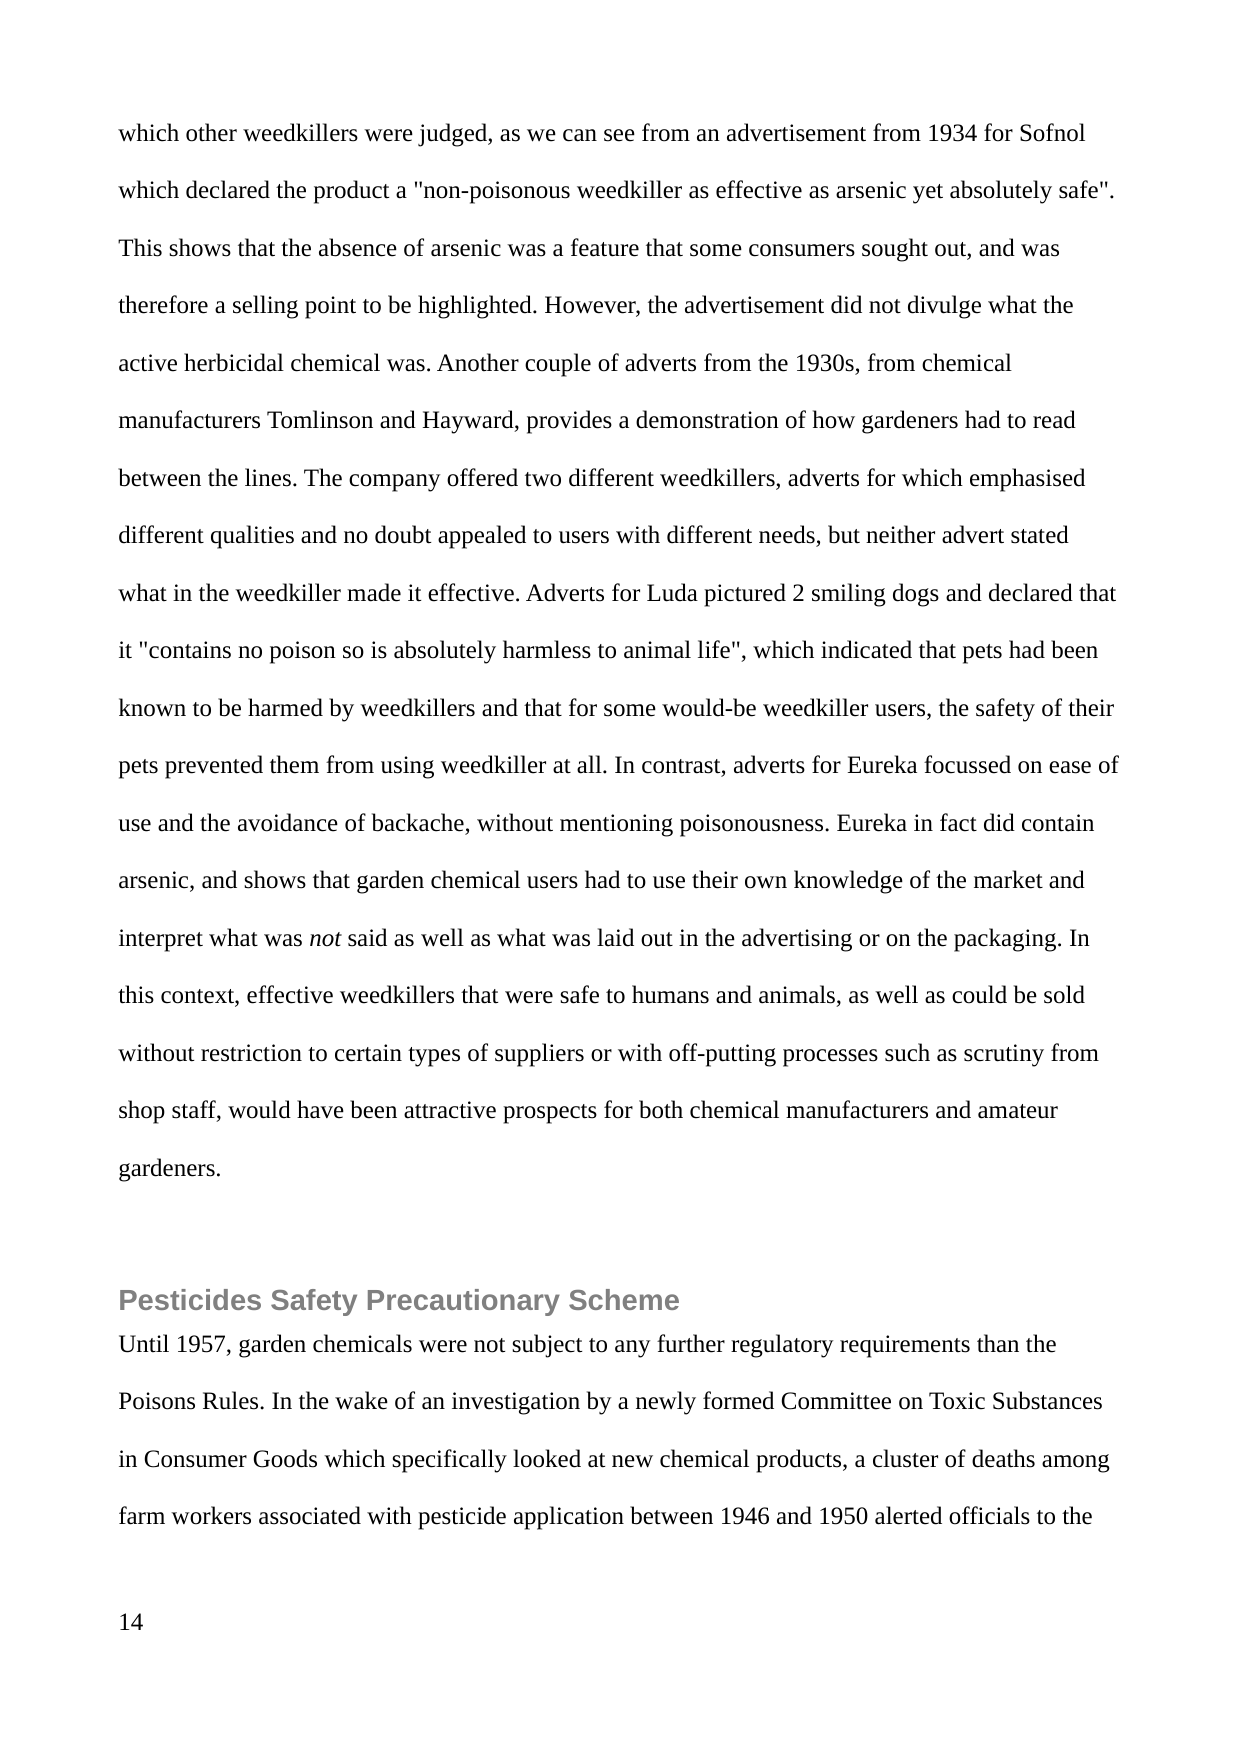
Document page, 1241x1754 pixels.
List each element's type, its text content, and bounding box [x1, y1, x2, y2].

text which other weedkillers were judged, as we can see from an advertisement from 1934 for Sofnol which declared the product a "non-poisonous weedkiller as effective as arsenic yet absolutely safe". This shows that the absence of arsenic was a feature that some consumers sought out, and was therefore a selling point to be highlighted. However, the advertisement did not divulge what the active herbicidal chemical was. Another couple of adverts from the 1930s, from chemical manufacturers Tomlinson and Hayward, provides a demonstration of how gardeners had to read between the lines. The company offered two different weedkillers, adverts for which emphasised different qualities and no doubt appealed to users with different needs, but neither advert stated what in the weedkiller made it effective. Adverts for Luda pictured 2 smiling dogs and declared that it "contains no poison so is absolutely harmless to animal life", which indicated that pets had been known to be harmed by weedkillers and that for some would-be weedkiller users, the safety of their pets prevented them from using weedkiller at all. In contrast, adverts for Eureka focussed on ease of use and the avoidance of backache, without mentioning poisonousness. Eureka in fact did contain arsenic, and shows that garden chemical users had to use their own knowledge of the market and interpret what was not said as well as what was laid out in the advertising or on the packaging. In this context, effective weedkillers that were safe to humans and animals, as well as could be sold without restriction to certain types of suppliers or with off-putting processes such as scrutiny from shop staff, would have been attractive prospects for both chemical manufacturers and amateur gardeners. [118, 118, 1122, 1182]
subtitle Pesticides Safety Precautionary Scheme [118, 1283, 1122, 1316]
text Until 1957, garden chemicals were not subject to any further regulatory requirements than the Poisons Rules. In the wake of an investigation by a newly formed Committee on Toxic Substances in Consumer Goods which specifically looked at new chemical products, a cluster of deaths among farm workers associated with pesticide application between 1946 and 1950 alerted officials to the [118, 1329, 1122, 1530]
